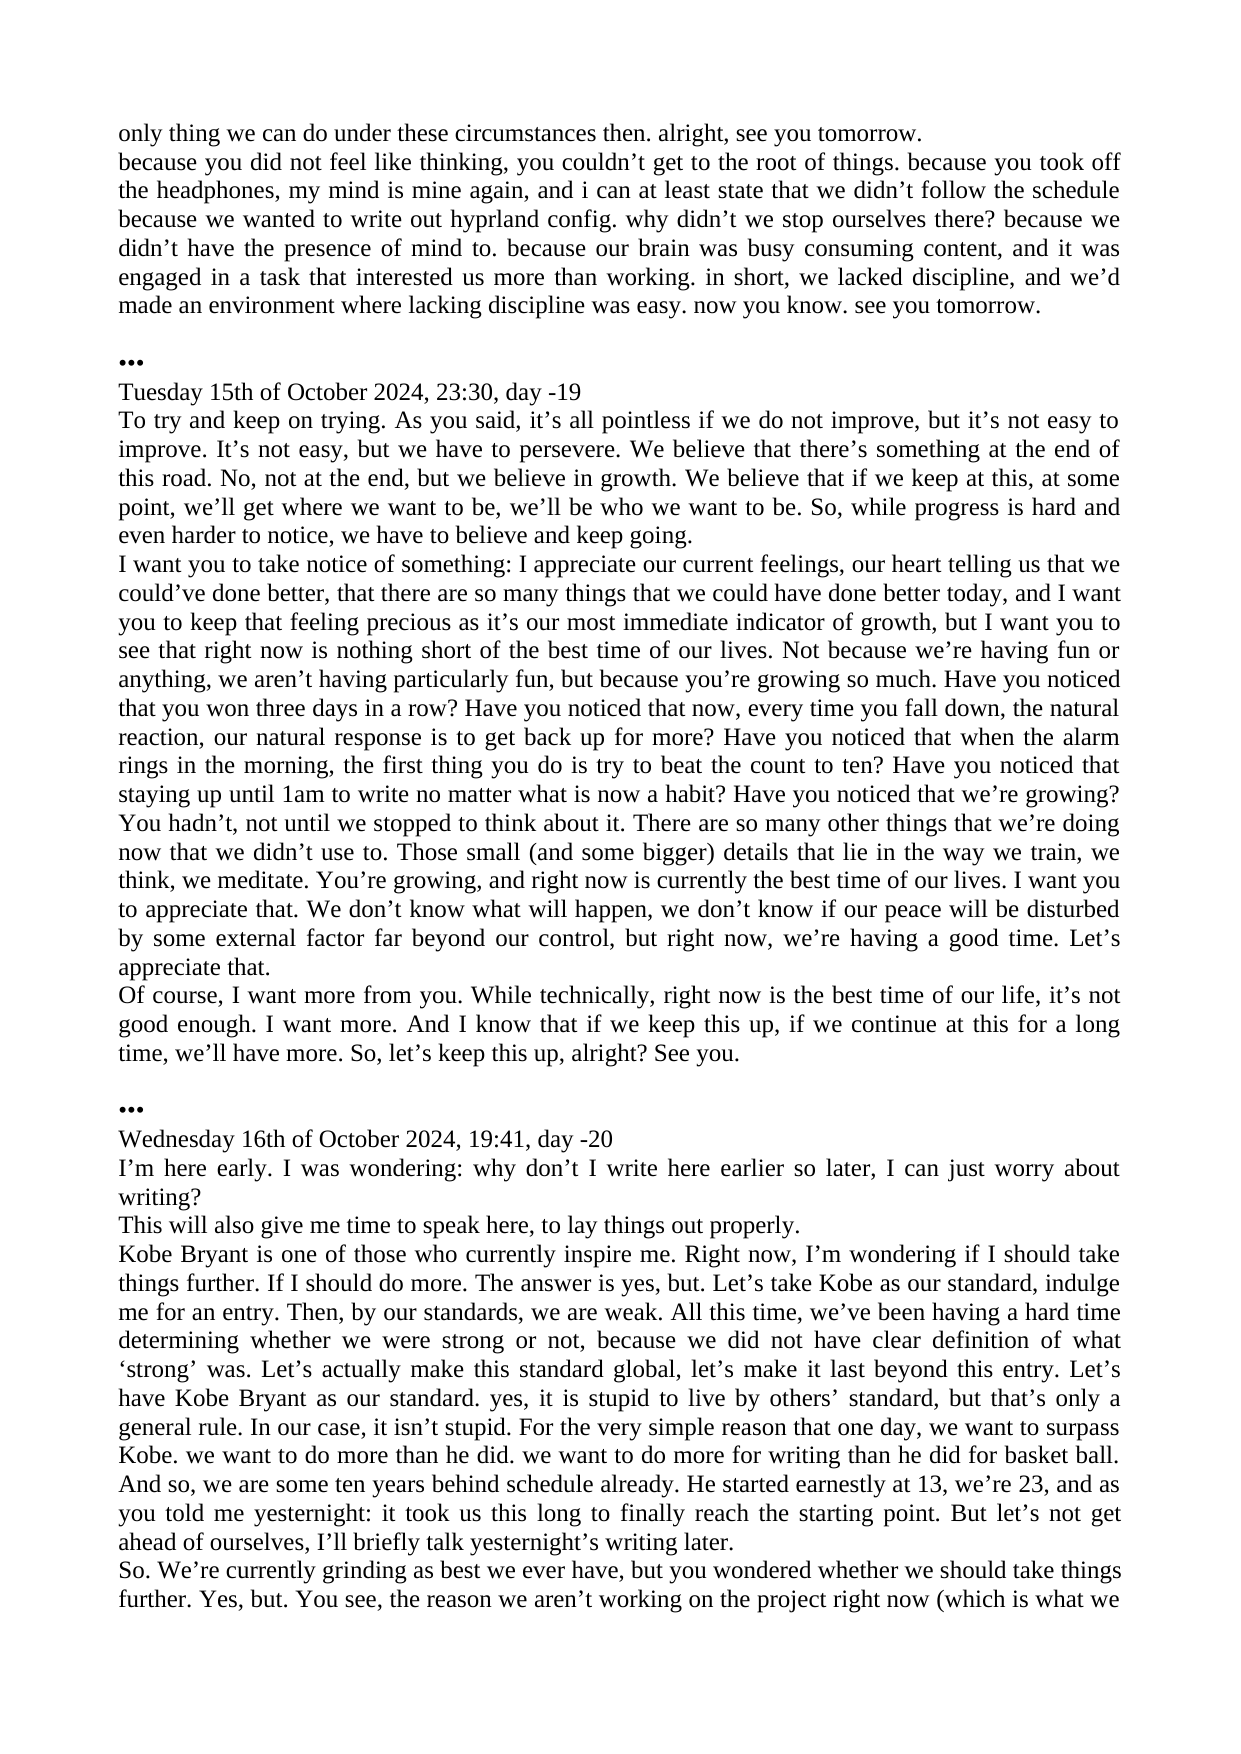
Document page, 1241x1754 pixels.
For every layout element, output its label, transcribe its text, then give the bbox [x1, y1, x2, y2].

text Wednesday 16th of October 2024, 19:41, day -20 [118, 1124, 1122, 1153]
text Tuesday 15th of October 2024, 23:30, day -19 [118, 377, 1122, 406]
text I want you to take notice of something: I appreciate our current feelings, our heart telling us that we could’ve done better, that there are so many things that we could have done better today, and I want you to keep that feeling precious as it’s our most immediate indicator of growth, but I want you to see that right now is nothing short of the best time of our lives. Not because we’re having fun or anything, we aren’t having particularly fun, but because you’re growing so much. Have you noticed that you won three days in a row? Have you noticed that now, every time you fall down, the natural reaction, our natural response is to get back up for more? Have you noticed that when the alarm rings in the morning, the first thing you do is try to beat the count to ten? Have you noticed that staying up until 1am to write no matter what is now a habit? Have you noticed that we’re growing? You hadn’t, not until we stopped to think about it. There are so many other things that we’re doing now that we didn’t use to. Those small (and some bigger) details that lie in the way we train, we think, we meditate. You’re growing, and right now is currently the best time of our lives. I want you to appreciate that. We don’t know what will happen, we don’t know if our peace will be disturbed by some external factor far beyond our control, but right now, we’re having a good time. Let’s appreciate that. [118, 549, 1122, 981]
text So. We’re currently grinding as best we ever have, but you wondered whether we should take things further. Yes, but. You see, the reason we aren’t working on the project right now (which is what we [118, 1556, 1122, 1613]
text ••• [118, 348, 1122, 377]
text I’m here early. I was wondering: why don’t I write here earlier so later, I can just worry about writing? [118, 1153, 1122, 1211]
text Kobe Bryant is one of those who currently inspire me. Right now, I’m wondering if I should take things further. If I should do more. The answer is yes, but. Let’s take Kobe as our standard, indulge me for an entry. Then, by our standards, we are weak. All this time, we’ve been having a hard time determining whether we were strong or not, because we did not have clear definition of what ‘strong’ was. Let’s actually make this standard global, let’s make it last beyond this entry. Let’s have Kobe Bryant as our standard. yes, it is stupid to live by others’ standard, but that’s only a general rule. In our case, it isn’t stupid. For the very simple reason that one day, we want to surpass Kobe. we want to do more than he did. we want to do more for writing than he did for basket ball. And so, we are some ten years behind schedule already. He started earnestly at 13, we’re 23, and as you told me yesternight: it took us this long to finally reach the starting point. But let’s not get ahead of ourselves, I’ll briefly talk yesternight’s writing later. [118, 1239, 1122, 1556]
text only thing we can do under these circumstances then. alright, see you tomorrow. [118, 118, 1122, 147]
text This will also give me time to speak here, to lay things out properly. [118, 1211, 1122, 1239]
text To try and keep on trying. As you said, it’s all pointless if we do not improve, but it’s not easy to improve. It’s not easy, but we have to persevere. We believe that there’s something at the end of this road. No, not at the end, but we believe in growth. We believe that if we keep at this, at some point, we’ll get where we want to be, we’ll be who we want to be. So, while progress is hard and even harder to notice, we have to believe and keep going. [118, 406, 1122, 549]
text ••• [118, 1096, 1122, 1124]
text Of course, I want more from you. While technically, right now is the best time of our life, it’s not good enough. I want more. And I know that if we keep this up, if we continue at this for a long time, we’ll have more. So, let’s keep this up, alright? See you. [118, 981, 1122, 1067]
text because you did not feel like thinking, you couldn’t get to the root of things. because you took off the headphones, my mind is mine again, and i can at least state that we didn’t follow the schedule because we wanted to write out hyprland config. why didn’t we stop ourselves there? because we didn’t have the presence of mind to. because our brain was busy consuming content, and it was engaged in a task that interested us more than working. in short, we lacked discipline, and we’d made an environment where lacking discipline was easy. now you know. see you tomorrow. [118, 147, 1122, 319]
